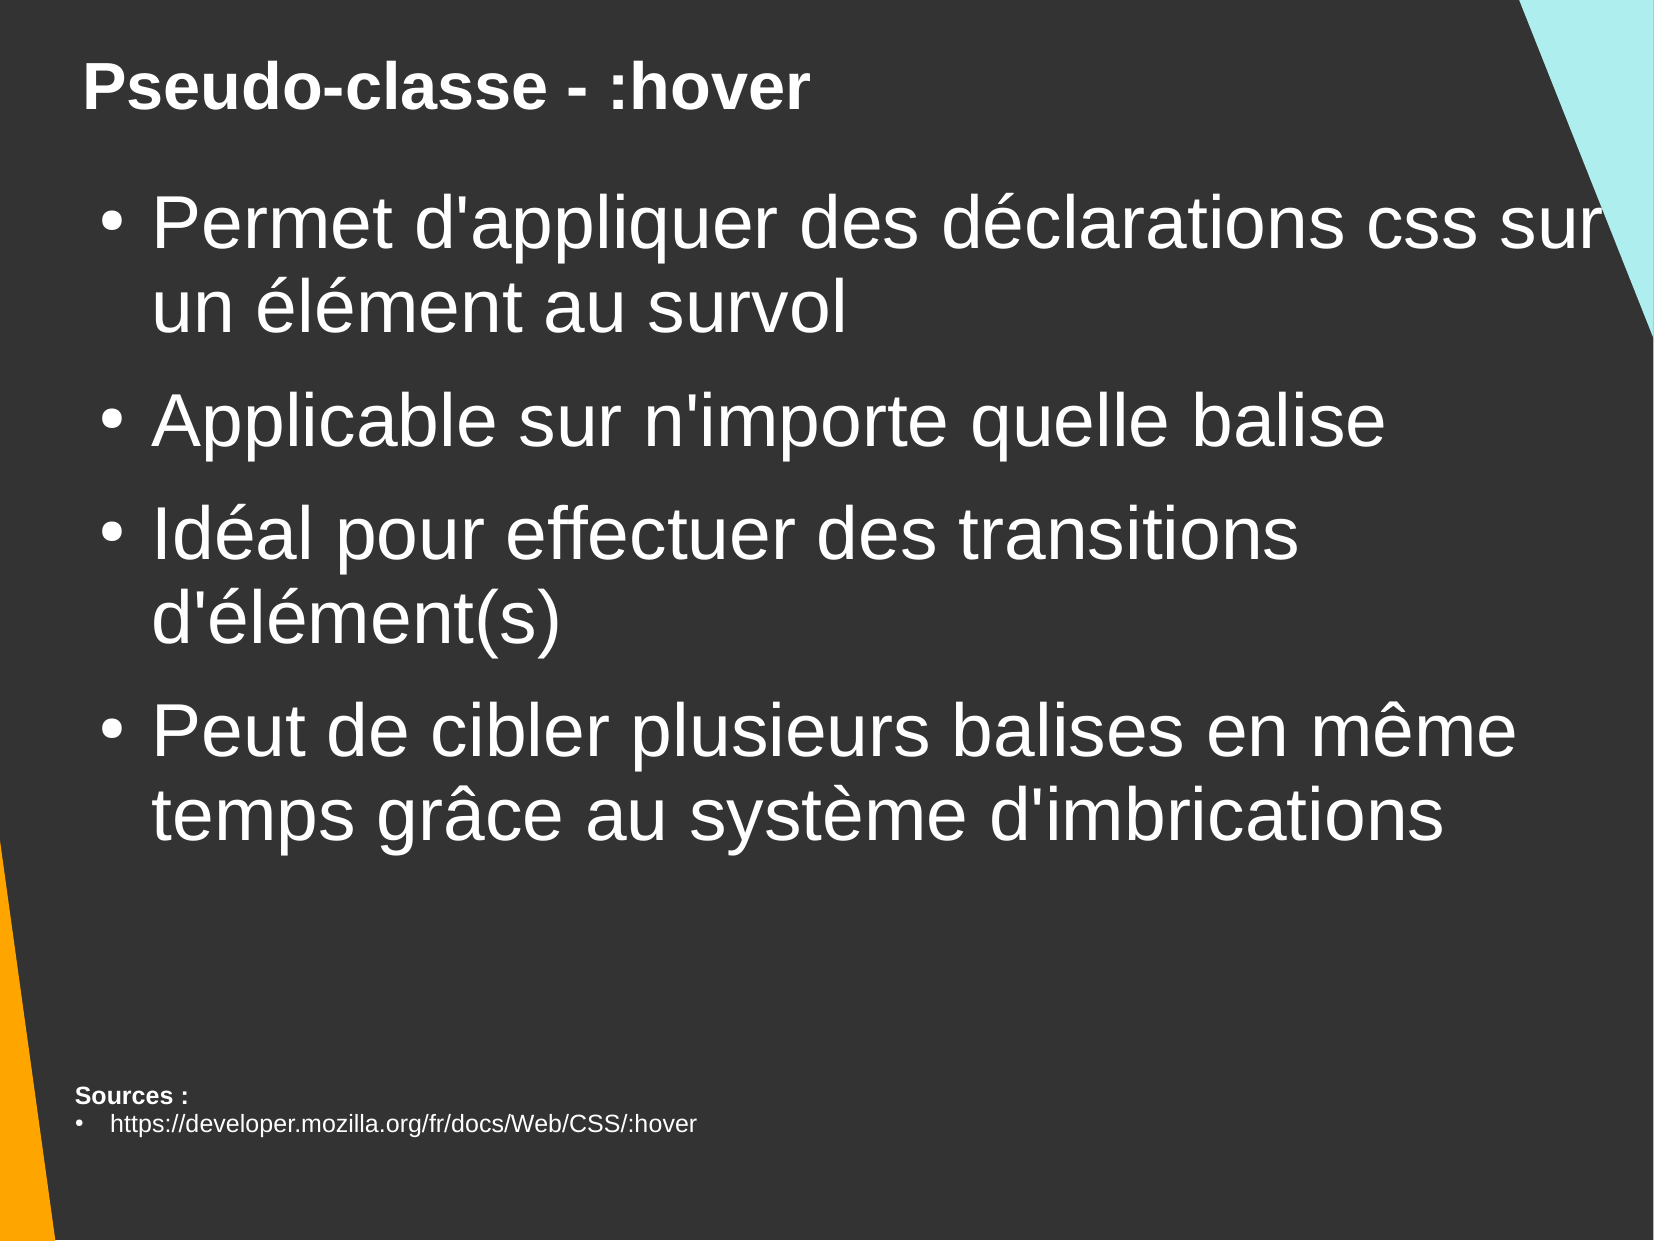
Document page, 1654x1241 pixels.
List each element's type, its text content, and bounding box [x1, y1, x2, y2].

text_box [1519, 0, 1654, 340]
text_box Sources : https://developer.mozilla.org/fr/docs/Web/CSS/:hover [60, 1074, 1546, 1241]
title Pseudo-classe - :hover [82, 49, 1571, 152]
text_box [0, 840, 56, 1241]
list Permet d'appliquer des déclarations css sur un élément au survol Applicable sur n'importe quelle balise Idéal pour effectuer des transitions d'élément(s) Peut de cibler plusieurs balises en même temps grâce au système d'imbrications [80, 180, 1605, 922]
